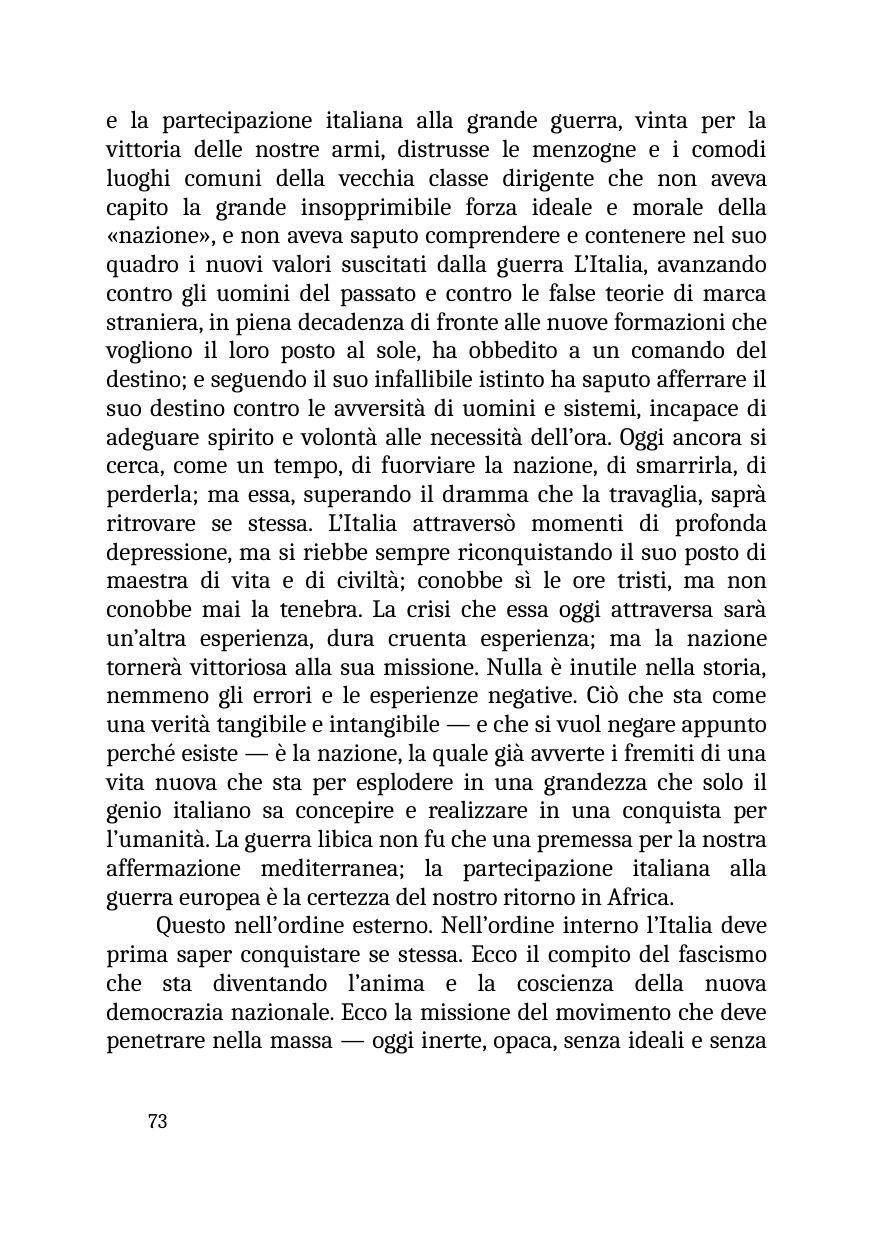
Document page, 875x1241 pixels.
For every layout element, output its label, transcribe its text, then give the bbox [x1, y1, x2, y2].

text e la partecipazione italiana alla grande guerra, vinta per la vittoria delle nostre armi, distrusse le menzogne e i comodi luoghi comuni della vecchia classe dirigente che non aveva capito la grande insopprimibile forza ideale e morale della «nazione», e non aveva saputo comprendere e contenere nel suo quadro i nuovi valori suscitati dalla guerra L’Italia, avanzando contro gli uomini del passato e contro le false teorie di marca straniera, in piena decadenza di fronte alle nuove formazioni che vogliono il loro posto al sole, ha obbedito a un comando del destino; e seguendo il suo infallibile istinto ha saputo afferrare il suo destino contro le avversità di uomini e sistemi, incapace di adeguare spirito e volontà alle necessità dell’ora. Oggi ancora si cerca, come un tempo, di fuorviare la nazione, di smarrirla, di perderla; ma essa, superando il dramma che la travaglia, saprà ritrovare se stessa. L’Italia attraversò momenti di profonda depressione, ma si riebbe sempre riconquistando il suo posto di maestra di vita e di civiltà; conobbe sì le ore tristi, ma non conobbe mai la tenebra. La crisi che essa oggi attraversa sarà un’altra esperienza, dura cruenta esperienza; ma la nazione tornerà vittoriosa alla sua missione. Nulla è inutile nella storia, nemmeno gli errori e le esperienze negative. Ciò che sta come una verità tangibile e intangibile — e che si vuol negare appunto perché esiste — è la nazione, la quale già avverte i fremiti di una vita nuova che sta per esplodere in una grandezza che solo il genio italiano sa concepire e realizzare in una conquista per l’umanità. La guerra libica non fu che una premessa per la nostra affermazione mediterranea; la partecipazione italiana alla guerra europea è la certezza del nostro ritorno in Africa. [106, 106, 768, 911]
text Questo nell’ordine esterno. Nell’ordine interno l’Italia deve prima saper conquistare se stessa. Ecco il compito del fascismo che sta diventando l’anima e la coscienza della nuova democrazia nazionale. Ecco la missione del movimento che deve penetrare nella massa — oggi inerte, opaca, senza ideali e senza [106, 911, 768, 1055]
